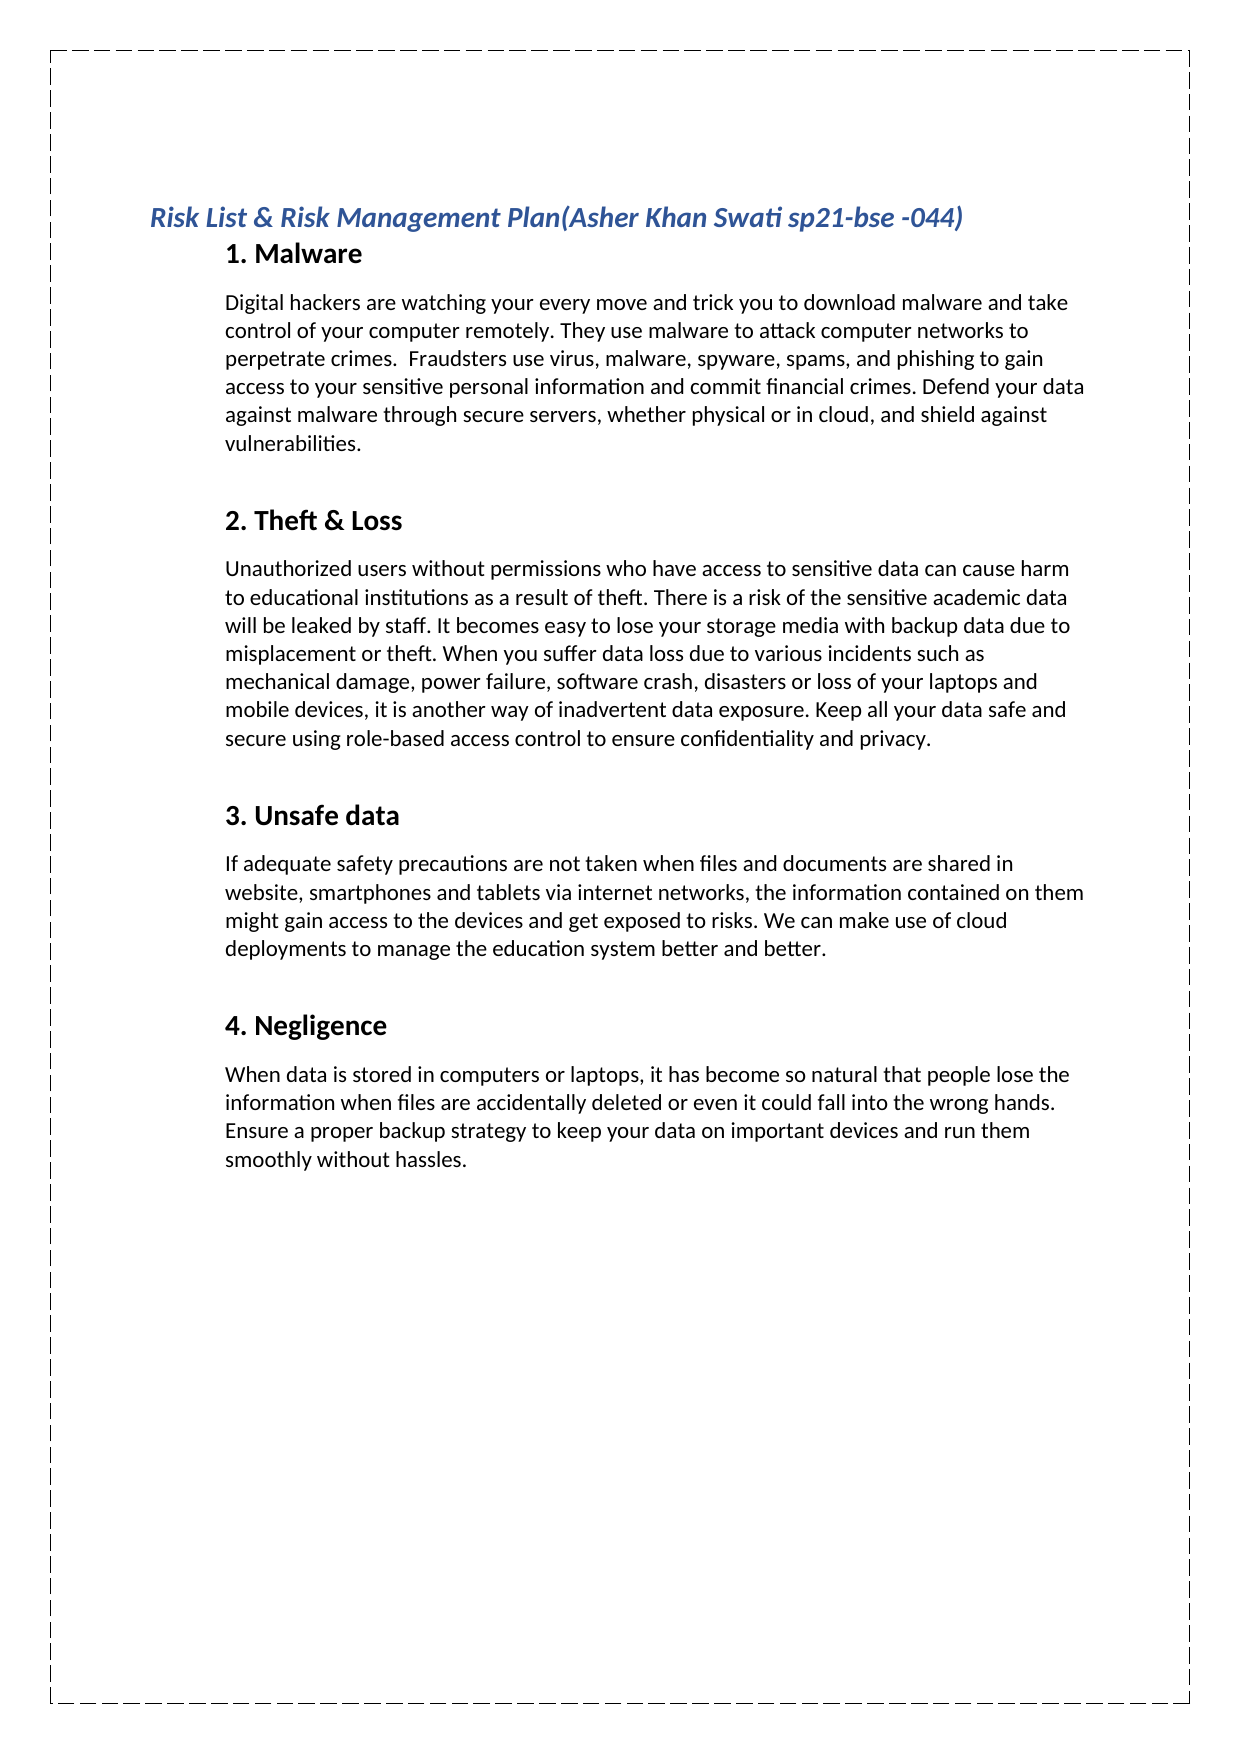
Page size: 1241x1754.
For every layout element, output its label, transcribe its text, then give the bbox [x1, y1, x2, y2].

text Unauthorized users without permissions who have access to sensitive data can cause harm to educational institutions as a result of theft. There is a risk of the sensitive academic data will be leaked by staff. It becomes easy to lose your storage media with backup data due to misplacement or theft. When you suffer data loss due to various incidents such as mechanical damage, power failure, software crash, disasters or loss of your laptops and mobile devices, it is another way of inadvertent data exposure. Keep all your data safe and secure using role-based access control to ensure confidentiality and privacy. [225, 554, 1090, 752]
list 1. Malware [225, 235, 1090, 271]
list 4. Negligence [225, 1007, 1090, 1043]
list 3. Unsafe data [225, 797, 1090, 833]
text When data is stored in computers or laptops, it has become so natural that people lose the information when files are accidentally deleted or even it could fall into the wrong hands. Ensure a proper backup strategy to keep your data on important devices and run them smoothly without hassles. [225, 1060, 1090, 1173]
text If adequate safety precautions are not taken when files and documents are shared in website, smartphones and tablets via internet networks, the information contained on them might gain access to the devices and get exposed to risks. We can make use of cloud deployments to manage the education system better and better. [225, 849, 1090, 962]
text Digital hackers are watching your every move and trick you to download malware and take control of your computer remotely. They use malware to attack computer networks to perpetrate crimes. Fraudsters use virus, malware, spyware, spams, and phishing to gain access to your sensitive personal information and commit financial crimes. Defend your data against malware through secure servers, whether physical or in cloud, and shield against vulnerabilities. [225, 288, 1090, 457]
subtitle Risk List & Risk Management Plan(Asher Khan Swati sp21-bse -044) [150, 199, 1090, 235]
list 2. Theft & Loss [225, 502, 1090, 537]
